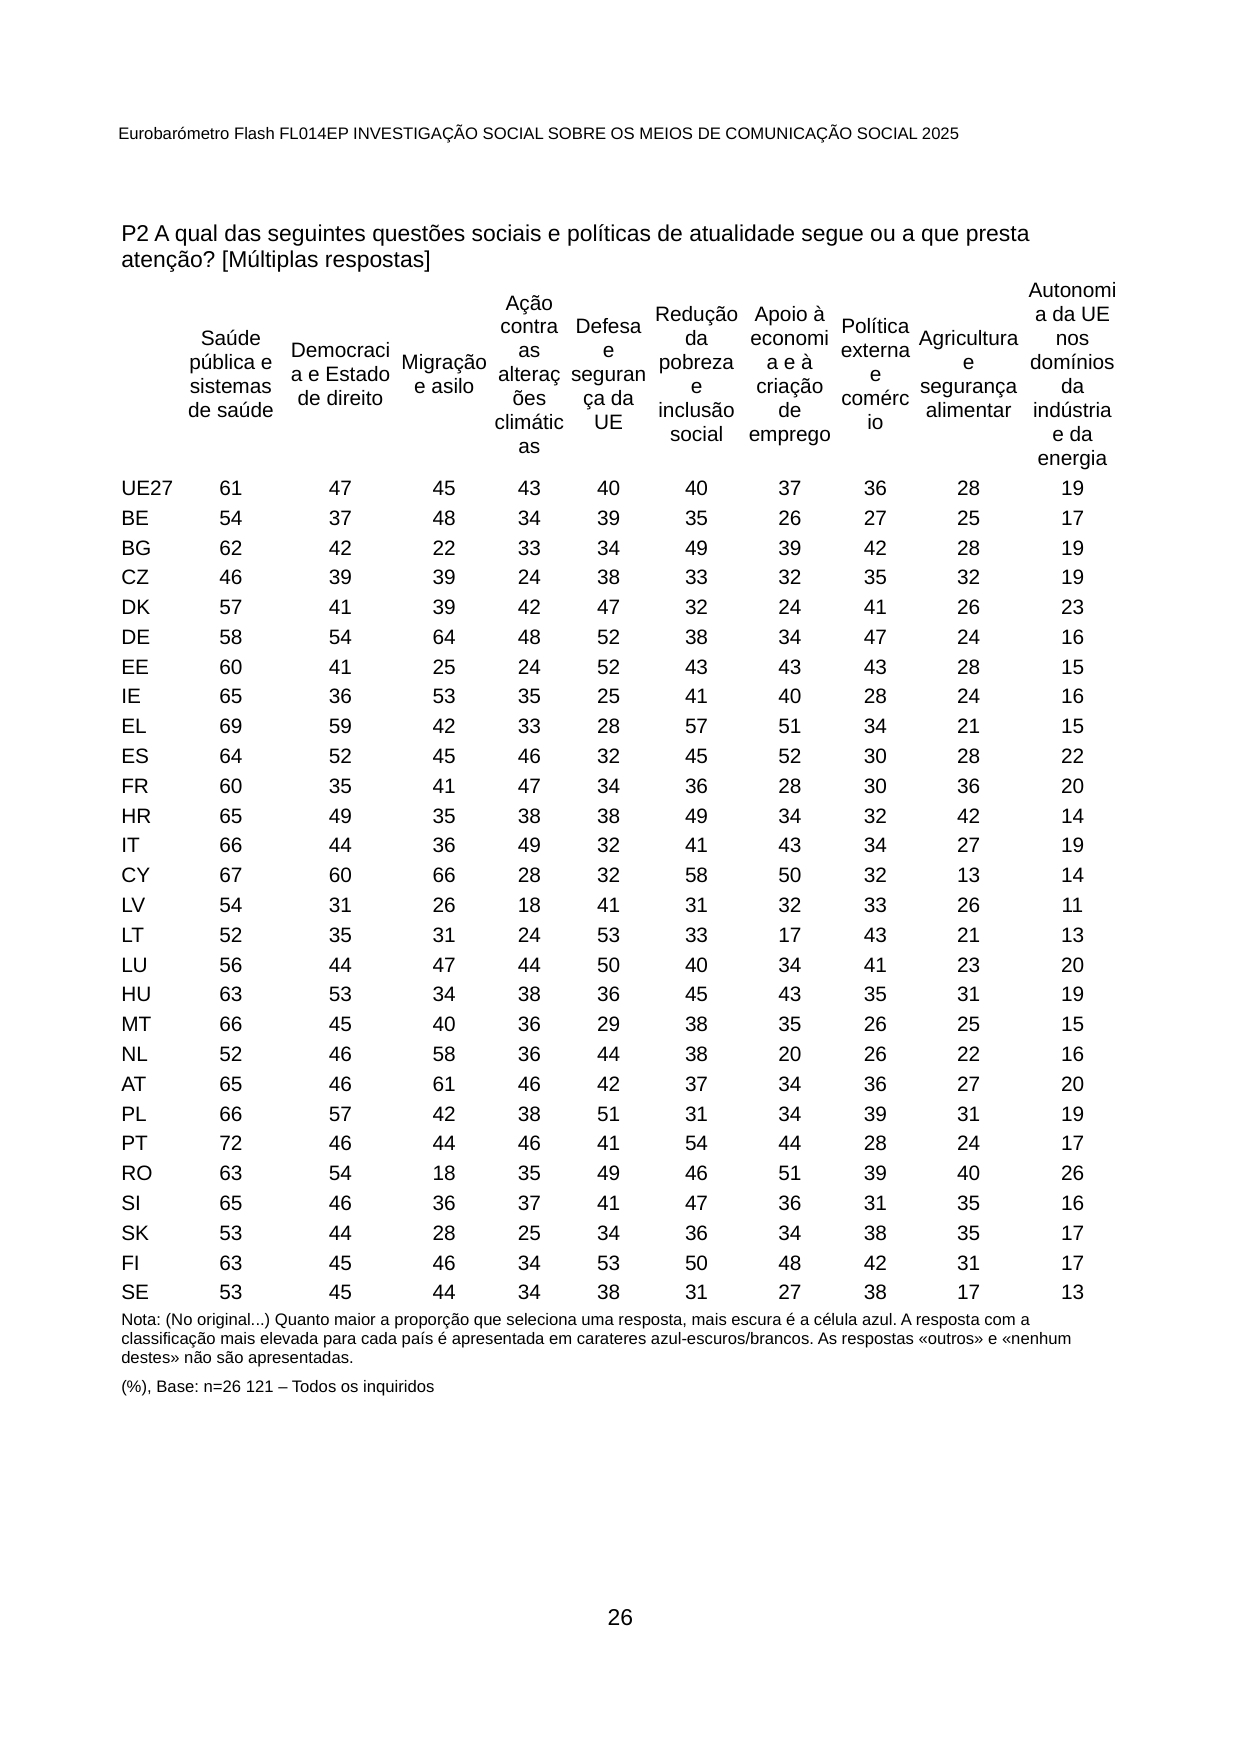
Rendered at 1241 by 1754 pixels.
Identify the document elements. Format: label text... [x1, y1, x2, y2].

table_cell 19 [1023, 830, 1122, 860]
table_cell 54 [178, 890, 283, 920]
table_cell 46 [284, 1188, 397, 1218]
table_cell 17 [915, 1277, 1022, 1307]
table_cell 28 [915, 533, 1022, 562]
table_cell 16 [1023, 622, 1122, 652]
table_cell 32 [567, 741, 649, 771]
table_cell 60 [178, 771, 283, 801]
table_cell 51 [743, 1158, 836, 1188]
table_cell 31 [915, 979, 1022, 1009]
table_cell 41 [836, 592, 914, 622]
table_cell 44 [743, 1128, 836, 1158]
table_cell 41 [397, 771, 491, 801]
table_cell HR [118, 801, 178, 830]
table_cell 52 [743, 741, 836, 771]
table_cell 32 [836, 860, 914, 890]
table_cell 16 [1023, 681, 1122, 711]
table_cell 41 [567, 1128, 649, 1158]
table_cell 34 [491, 1248, 567, 1277]
table_cell 34 [491, 1277, 567, 1307]
table_cell 43 [836, 652, 914, 681]
table_cell 37 [649, 1069, 743, 1098]
table_cell 66 [178, 830, 283, 860]
table_cell 59 [284, 711, 397, 741]
table_cell 49 [567, 1158, 649, 1188]
table_cell 31 [649, 1099, 743, 1128]
table_cell 53 [397, 681, 491, 711]
table_cell 27 [836, 503, 914, 532]
table_cell 33 [491, 711, 567, 741]
table_cell 39 [836, 1099, 914, 1128]
table_cell 26 [1023, 1158, 1122, 1188]
table_cell 43 [491, 473, 567, 503]
table_cell 46 [284, 1128, 397, 1158]
table_cell Migração e asilo [397, 275, 491, 473]
table_cell 22 [397, 533, 491, 562]
table_cell 34 [567, 771, 649, 801]
table_cell 32 [567, 830, 649, 860]
table_cell LV [118, 890, 178, 920]
table_cell 36 [915, 771, 1022, 801]
table_cell 35 [915, 1188, 1022, 1218]
table_cell 28 [915, 473, 1022, 503]
table_cell 54 [649, 1128, 743, 1158]
table_cell 29 [567, 1009, 649, 1039]
table_cell 57 [284, 1099, 397, 1128]
table_cell 28 [567, 711, 649, 741]
table_cell 19 [1023, 979, 1122, 1009]
table_cell 41 [649, 830, 743, 860]
table_cell 20 [1023, 771, 1122, 801]
table_cell 45 [284, 1277, 397, 1307]
table_cell 42 [836, 533, 914, 562]
table_cell RO [118, 1158, 178, 1188]
table_cell 42 [397, 711, 491, 741]
table_cell 38 [649, 1039, 743, 1069]
table_cell 24 [743, 592, 836, 622]
table_cell 28 [915, 652, 1022, 681]
table_cell 46 [397, 1248, 491, 1277]
table_cell 62 [178, 533, 283, 562]
table_cell 16 [1023, 1188, 1122, 1218]
table_cell 56 [178, 950, 283, 979]
table_cell Agricultura e segurança alimentar [915, 275, 1022, 473]
table_cell 32 [743, 562, 836, 592]
table_cell CZ [118, 562, 178, 592]
table_cell 31 [836, 1188, 914, 1218]
table_cell PT [118, 1128, 178, 1158]
table_cell 38 [567, 562, 649, 592]
table_cell 42 [567, 1069, 649, 1098]
table_cell 28 [836, 681, 914, 711]
table_cell 65 [178, 1069, 283, 1098]
table_cell 46 [491, 741, 567, 771]
table_cell 54 [178, 503, 283, 532]
table_cell 31 [649, 890, 743, 920]
table_cell 38 [491, 979, 567, 1009]
table_cell IE [118, 681, 178, 711]
table_cell 43 [743, 979, 836, 1009]
table_cell 17 [1023, 503, 1122, 532]
table_cell 17 [1023, 1128, 1122, 1158]
table_cell 24 [491, 562, 567, 592]
table_cell 52 [284, 741, 397, 771]
table_cell 22 [915, 1039, 1022, 1069]
table_cell 44 [397, 1277, 491, 1307]
table_cell 43 [649, 652, 743, 681]
table_cell 42 [397, 1099, 491, 1128]
table_cell 65 [178, 681, 283, 711]
table_cell 36 [836, 473, 914, 503]
table_cell 38 [649, 622, 743, 652]
table_cell 34 [743, 950, 836, 979]
table_cell 31 [284, 890, 397, 920]
table_cell 36 [649, 1218, 743, 1247]
table_cell 69 [178, 711, 283, 741]
table_cell EE [118, 652, 178, 681]
table_cell 26 [397, 890, 491, 920]
table_cell 72 [178, 1128, 283, 1158]
table_cell 44 [397, 1128, 491, 1158]
table_cell ES [118, 741, 178, 771]
table_cell 34 [743, 1099, 836, 1128]
table_cell 36 [567, 979, 649, 1009]
table_cell 13 [1023, 920, 1122, 949]
table_cell DK [118, 592, 178, 622]
table_cell 44 [284, 1218, 397, 1247]
table_cell 35 [284, 771, 397, 801]
table_cell LU [118, 950, 178, 979]
table_cell FI [118, 1248, 178, 1277]
table_cell 53 [178, 1218, 283, 1247]
table_cell 39 [397, 562, 491, 592]
table_cell 51 [743, 711, 836, 741]
table_cell 13 [1023, 1277, 1122, 1307]
table_cell 30 [836, 771, 914, 801]
table_cell 28 [743, 771, 836, 801]
table_cell 23 [1023, 592, 1122, 622]
table_cell 49 [649, 801, 743, 830]
table_cell 38 [649, 1009, 743, 1039]
table_cell 37 [743, 473, 836, 503]
table_cell 44 [567, 1039, 649, 1069]
table_cell 25 [491, 1218, 567, 1247]
table_cell 34 [743, 1069, 836, 1098]
table_cell 34 [743, 1218, 836, 1247]
table_cell 36 [284, 681, 397, 711]
table_cell 35 [743, 1009, 836, 1039]
table_cell 28 [836, 1128, 914, 1158]
table_cell 34 [491, 503, 567, 532]
table_cell 64 [397, 622, 491, 652]
table_cell 25 [567, 681, 649, 711]
table_cell 57 [178, 592, 283, 622]
table_cell 58 [178, 622, 283, 652]
table_cell 35 [649, 503, 743, 532]
table_cell Democracia e Estado de direito [284, 275, 397, 473]
table_cell 53 [567, 920, 649, 949]
table_cell 36 [491, 1039, 567, 1069]
table_cell 17 [1023, 1248, 1122, 1277]
table_cell 24 [915, 681, 1022, 711]
table_cell Apoio à economia e à criação de emprego [743, 275, 836, 473]
table_cell 47 [284, 473, 397, 503]
table_cell 24 [915, 1128, 1022, 1158]
table_cell 46 [284, 1069, 397, 1098]
table_cell 60 [284, 860, 397, 890]
table_cell 35 [491, 681, 567, 711]
table_cell 37 [491, 1188, 567, 1218]
table_cell NL [118, 1039, 178, 1069]
table_cell BG [118, 533, 178, 562]
table_cell 33 [836, 890, 914, 920]
table_cell 31 [397, 920, 491, 949]
table_cell 40 [649, 950, 743, 979]
table_cell 26 [743, 503, 836, 532]
table_cell 39 [567, 503, 649, 532]
table_cell 33 [491, 533, 567, 562]
table_cell 34 [743, 801, 836, 830]
table_cell 34 [567, 1218, 649, 1247]
table_cell [118, 275, 178, 473]
table_cell 22 [1023, 741, 1122, 771]
table_cell 54 [284, 622, 397, 652]
table_cell 28 [915, 741, 1022, 771]
table_cell 64 [178, 741, 283, 771]
table_cell 18 [491, 890, 567, 920]
table_cell 42 [915, 801, 1022, 830]
table_cell 47 [397, 950, 491, 979]
table_cell 39 [836, 1158, 914, 1188]
table_cell 67 [178, 860, 283, 890]
table_cell 19 [1023, 1099, 1122, 1128]
table_cell 48 [491, 622, 567, 652]
table_cell 39 [284, 562, 397, 592]
table_cell 36 [491, 1009, 567, 1039]
table_cell 45 [649, 979, 743, 1009]
table_cell FR [118, 771, 178, 801]
table_cell 26 [915, 890, 1022, 920]
table_cell 63 [178, 979, 283, 1009]
table_cell PL [118, 1099, 178, 1128]
table_cell Autonomia da UE nos domínios da indústria e da energia [1023, 275, 1122, 473]
table_cell 41 [567, 1188, 649, 1218]
table_cell 17 [1023, 1218, 1122, 1247]
table_cell CY [118, 860, 178, 890]
table_cell 35 [915, 1218, 1022, 1247]
table_cell 34 [836, 830, 914, 860]
table_cell 53 [284, 979, 397, 1009]
table_cell 41 [284, 592, 397, 622]
table_cell 45 [284, 1248, 397, 1277]
table_cell 49 [491, 830, 567, 860]
table_cell SI [118, 1188, 178, 1218]
table_cell 13 [915, 860, 1022, 890]
table_cell 24 [915, 622, 1022, 652]
table_cell 36 [836, 1069, 914, 1098]
table_cell 17 [743, 920, 836, 949]
table_cell 38 [836, 1218, 914, 1247]
table_cell 52 [567, 652, 649, 681]
table_cell 15 [1023, 711, 1122, 741]
table_cell Saúde pública e sistemas de saúde [178, 275, 283, 473]
table_cell 45 [397, 473, 491, 503]
table_cell 27 [743, 1277, 836, 1307]
table_cell 46 [491, 1128, 567, 1158]
table_cell 42 [491, 592, 567, 622]
table_cell 26 [836, 1039, 914, 1069]
table_cell AT [118, 1069, 178, 1098]
table_cell 32 [915, 562, 1022, 592]
table_cell 31 [915, 1248, 1022, 1277]
table_cell 44 [491, 950, 567, 979]
table_cell 44 [284, 950, 397, 979]
table_cell 20 [1023, 1069, 1122, 1098]
table_cell 36 [397, 830, 491, 860]
table_cell Ação contra as alterações climáticas [491, 275, 567, 473]
table_cell 53 [567, 1248, 649, 1277]
table_cell 52 [178, 1039, 283, 1069]
table_cell 28 [397, 1218, 491, 1247]
table_cell 36 [743, 1188, 836, 1218]
table_cell 27 [915, 1069, 1022, 1098]
table_cell Redução da pobreza e inclusão social [649, 275, 743, 473]
table_cell 42 [836, 1248, 914, 1277]
table_cell 32 [649, 592, 743, 622]
table_cell EL [118, 711, 178, 741]
table_cell 33 [649, 920, 743, 949]
table_cell 47 [567, 592, 649, 622]
table_cell Defesa e segurança da UE [567, 275, 649, 473]
table_cell 52 [178, 920, 283, 949]
table_cell 21 [915, 711, 1022, 741]
table_cell 63 [178, 1158, 283, 1188]
table_cell 32 [743, 890, 836, 920]
table_cell 21 [915, 920, 1022, 949]
table_cell 65 [178, 1188, 283, 1218]
table_cell 66 [178, 1099, 283, 1128]
table_cell MT [118, 1009, 178, 1039]
table_cell 15 [1023, 1009, 1122, 1039]
table_header P2 A qual das seguintes questões sociais e políticas de atualidade segue ou a que presta atenção? [Múltiplas respostas] [118, 217, 1122, 275]
table_cell DE [118, 622, 178, 652]
table_cell 66 [397, 860, 491, 890]
table_cell 47 [649, 1188, 743, 1218]
table_cell 33 [649, 562, 743, 592]
table_cell 38 [567, 801, 649, 830]
table_cell 38 [491, 801, 567, 830]
table_cell 39 [397, 592, 491, 622]
table_cell SE [118, 1277, 178, 1307]
table_cell 49 [284, 801, 397, 830]
table_cell 40 [567, 473, 649, 503]
table_cell 37 [284, 503, 397, 532]
table_cell 30 [836, 741, 914, 771]
table_cell 61 [397, 1069, 491, 1098]
table_cell 63 [178, 1248, 283, 1277]
table_cell (%), Base: n=26 121 – Todos os inquiridos [118, 1370, 1122, 1403]
table_cell 38 [491, 1099, 567, 1128]
table_cell 40 [915, 1158, 1022, 1188]
table_cell 61 [178, 473, 283, 503]
table_cell 38 [836, 1277, 914, 1307]
table_cell 44 [284, 830, 397, 860]
table_cell 32 [836, 801, 914, 830]
table_cell 43 [743, 830, 836, 860]
table_cell 42 [284, 533, 397, 562]
table_cell 50 [567, 950, 649, 979]
table_cell 51 [567, 1099, 649, 1128]
table_cell 41 [567, 890, 649, 920]
table_cell LT [118, 920, 178, 949]
table_cell 52 [567, 622, 649, 652]
table_cell 34 [567, 533, 649, 562]
table_cell 48 [743, 1248, 836, 1277]
table_cell 43 [836, 920, 914, 949]
table_cell 25 [397, 652, 491, 681]
table_cell 39 [743, 533, 836, 562]
table_cell UE27 [118, 473, 178, 503]
table_cell 36 [649, 771, 743, 801]
table_cell 58 [397, 1039, 491, 1069]
table_cell 31 [915, 1099, 1022, 1128]
table_cell 46 [491, 1069, 567, 1098]
table_cell 25 [915, 503, 1022, 532]
table_cell 66 [178, 1009, 283, 1039]
table_cell 46 [178, 562, 283, 592]
table_cell 47 [491, 771, 567, 801]
table_cell 14 [1023, 860, 1122, 890]
table_cell 26 [836, 1009, 914, 1039]
table_cell 24 [491, 920, 567, 949]
table_cell 57 [649, 711, 743, 741]
table_cell 43 [743, 652, 836, 681]
table_cell 45 [284, 1009, 397, 1039]
table_cell 38 [567, 1277, 649, 1307]
table_cell 41 [649, 681, 743, 711]
table_cell 26 [915, 592, 1022, 622]
table_cell 46 [649, 1158, 743, 1188]
table_cell 34 [397, 979, 491, 1009]
table_cell 34 [836, 711, 914, 741]
table_cell 35 [491, 1158, 567, 1188]
table_cell 40 [743, 681, 836, 711]
table_cell 36 [397, 1188, 491, 1218]
table_cell Nota: (No original...) Quanto maior a proporção que seleciona uma resposta, mais escura é a célula azul. A resposta com a classificação mais elevada para cada país é apresentada em carateres azul-escuros/brancos. As respostas «outros» e «nenhum destes» não são apresentadas. [118, 1307, 1122, 1370]
table_cell 50 [649, 1248, 743, 1277]
table_cell HU [118, 979, 178, 1009]
table_cell 45 [397, 741, 491, 771]
table_cell 53 [178, 1277, 283, 1307]
table_cell 41 [284, 652, 397, 681]
table_cell SK [118, 1218, 178, 1247]
table_cell 35 [836, 562, 914, 592]
table_cell 35 [397, 801, 491, 830]
table_cell IT [118, 830, 178, 860]
table_cell 35 [284, 920, 397, 949]
table_cell 54 [284, 1158, 397, 1188]
table_cell 20 [1023, 950, 1122, 979]
table_cell 58 [649, 860, 743, 890]
table_cell 24 [491, 652, 567, 681]
table_cell 48 [397, 503, 491, 532]
table_cell 25 [915, 1009, 1022, 1039]
table_cell BE [118, 503, 178, 532]
table_cell 46 [284, 1039, 397, 1069]
table_cell 47 [836, 622, 914, 652]
table_cell 49 [649, 533, 743, 562]
table_cell 19 [1023, 473, 1122, 503]
table_cell 41 [836, 950, 914, 979]
table_cell 35 [836, 979, 914, 1009]
table_cell 11 [1023, 890, 1122, 920]
table_cell 23 [915, 950, 1022, 979]
table_cell 40 [397, 1009, 491, 1039]
table_cell 18 [397, 1158, 491, 1188]
table_cell 34 [743, 622, 836, 652]
table_cell 15 [1023, 652, 1122, 681]
table_cell 50 [743, 860, 836, 890]
table_cell 31 [649, 1277, 743, 1307]
table_cell 45 [649, 741, 743, 771]
table_cell 40 [649, 473, 743, 503]
table_cell 19 [1023, 562, 1122, 592]
table_cell 32 [567, 860, 649, 890]
table_cell 60 [178, 652, 283, 681]
table_cell 16 [1023, 1039, 1122, 1069]
table_cell 28 [491, 860, 567, 890]
table_cell 65 [178, 801, 283, 830]
table_cell 27 [915, 830, 1022, 860]
table_cell Política externa e comércio [836, 275, 914, 473]
table_cell 14 [1023, 801, 1122, 830]
table_cell 19 [1023, 533, 1122, 562]
table_cell 20 [743, 1039, 836, 1069]
